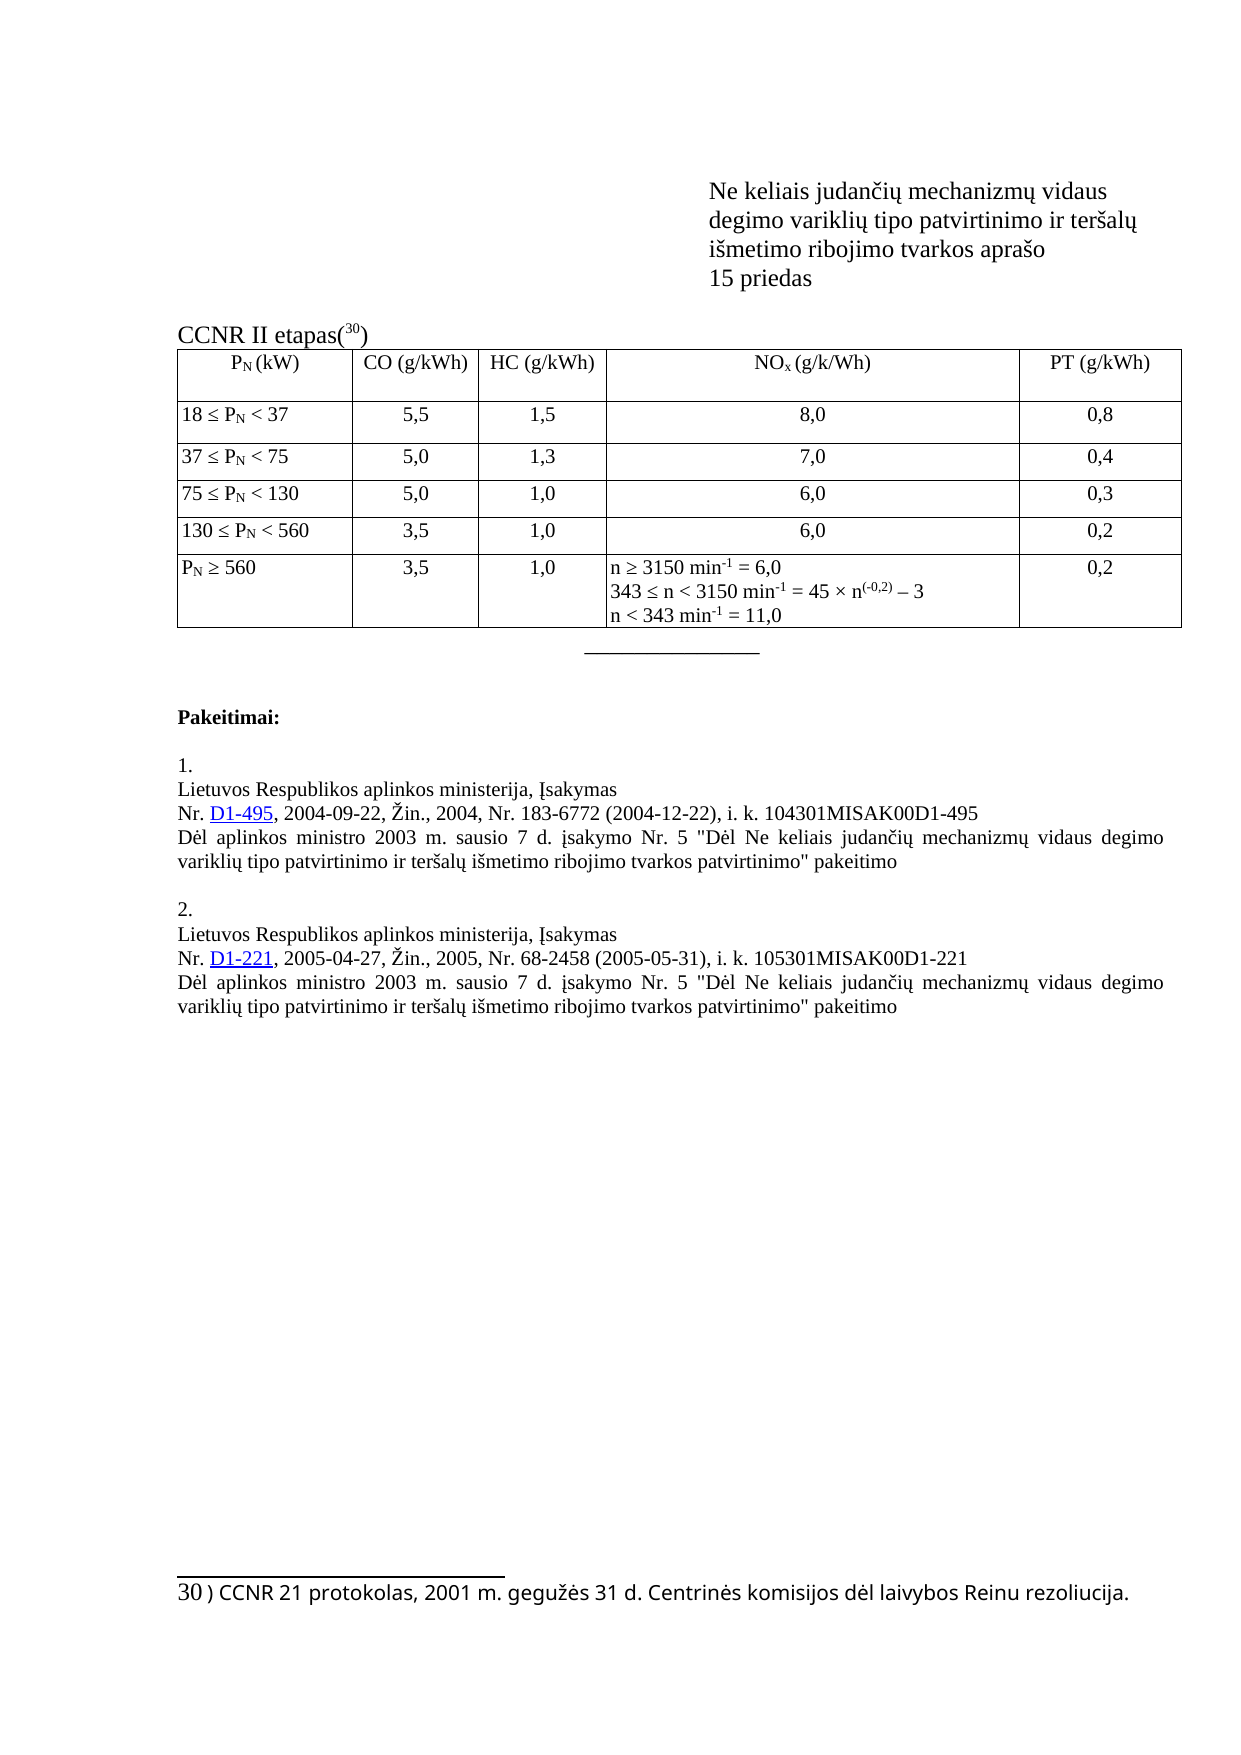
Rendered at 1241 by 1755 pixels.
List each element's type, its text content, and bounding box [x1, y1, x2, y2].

table_cell 1,0 [479, 518, 606, 554]
table_header PT (g/kWh) [1020, 350, 1181, 401]
table_cell 5,0 [353, 444, 478, 480]
text ______________ [177, 628, 1166, 657]
table_cell 0,2 [1020, 518, 1181, 554]
table_cell PN ≥ 560 [178, 555, 352, 627]
table_cell 8,0 [607, 402, 1019, 443]
text Dėl aplinkos ministro 2003 m. sausio 7 d. įsakymo Nr. 5 "Dėl Ne keliais judančių mechanizmų vidaus degimo variklių tipo patvirtinimo ir teršalų išmetimo ribojimo tvarkos patvirtinimo" pakeitimo [177, 825, 1166, 873]
table_cell 0,3 [1020, 481, 1181, 517]
text išmetimo ribojimo tvarkos aprašo [177, 234, 1166, 263]
table_header HC (g/kWh) [479, 350, 606, 401]
text 2. [177, 897, 1166, 921]
text Dėl aplinkos ministro 2003 m. sausio 7 d. įsakymo Nr. 5 "Dėl Ne keliais judančių mechanizmų vidaus degimo variklių tipo patvirtinimo ir teršalų išmetimo ribojimo tvarkos patvirtinimo" pakeitimo [177, 969, 1166, 1018]
table_cell 5,5 [353, 402, 478, 443]
text 15 priedas [177, 263, 1166, 291]
table_cell 5,0 [353, 481, 478, 517]
table_cell 0,4 [1020, 444, 1181, 480]
text Pakeitimai: [177, 705, 1166, 729]
text Lietuvos Respublikos aplinkos ministerija, Įsakymas [177, 777, 1166, 801]
table_header CO (g/kWh) [353, 350, 478, 401]
text CCNR II etapas() [177, 320, 1166, 349]
text 1. [177, 753, 1166, 777]
text Nr. D1-221, 2005-04-27, Žin., 2005, Nr. 68-2458 (2005-05-31), i. k. 105301MISAK00D1-221 [177, 946, 1166, 969]
table_cell 1,0 [479, 555, 606, 627]
table_cell 7,0 [607, 444, 1019, 480]
table_cell 6,0 [607, 518, 1019, 554]
table_cell 0,8 [1020, 402, 1181, 443]
table_cell 3,5 [353, 518, 478, 554]
text Ne keliais judančių mechanizmų vidaus [177, 176, 1166, 205]
table_cell 37 ≤ PN < 75 [178, 444, 352, 480]
table_cell 1,5 [479, 402, 606, 443]
table_cell n ≥ 3150 min-1 = 6,0 343 ≤ n < 3150 min-1 = 45 × n(-0,2) – 3 n < 343 min-1 = 11,0 [607, 555, 1019, 627]
table_cell 6,0 [607, 481, 1019, 517]
text ) CCNR 21 protokolas, 2001 m. gegužės 31 d. Centrinės komisijos dėl laivybos Reinu rezoliucija. [177, 1577, 1166, 1606]
table_cell 75 ≤ PN < 130 [178, 481, 352, 517]
table_cell 1,0 [479, 481, 606, 517]
table_cell 0,2 [1020, 555, 1181, 627]
table_cell 3,5 [353, 555, 478, 627]
table_cell 18 ≤ PN < 37 [178, 402, 352, 443]
table_cell 1,3 [479, 444, 606, 480]
table_header NOx (g/k/Wh) [607, 350, 1019, 401]
text degimo variklių tipo patvirtinimo ir teršalų [177, 205, 1166, 234]
text Nr. D1-495, 2004-09-22, Žin., 2004, Nr. 183-6772 (2004-12-22), i. k. 104301MISAK00D1-495 [177, 801, 1166, 825]
table_header PN (kW) [178, 350, 352, 401]
table_cell 130 ≤ PN < 560 [178, 518, 352, 554]
text Lietuvos Respublikos aplinkos ministerija, Įsakymas [177, 921, 1166, 946]
